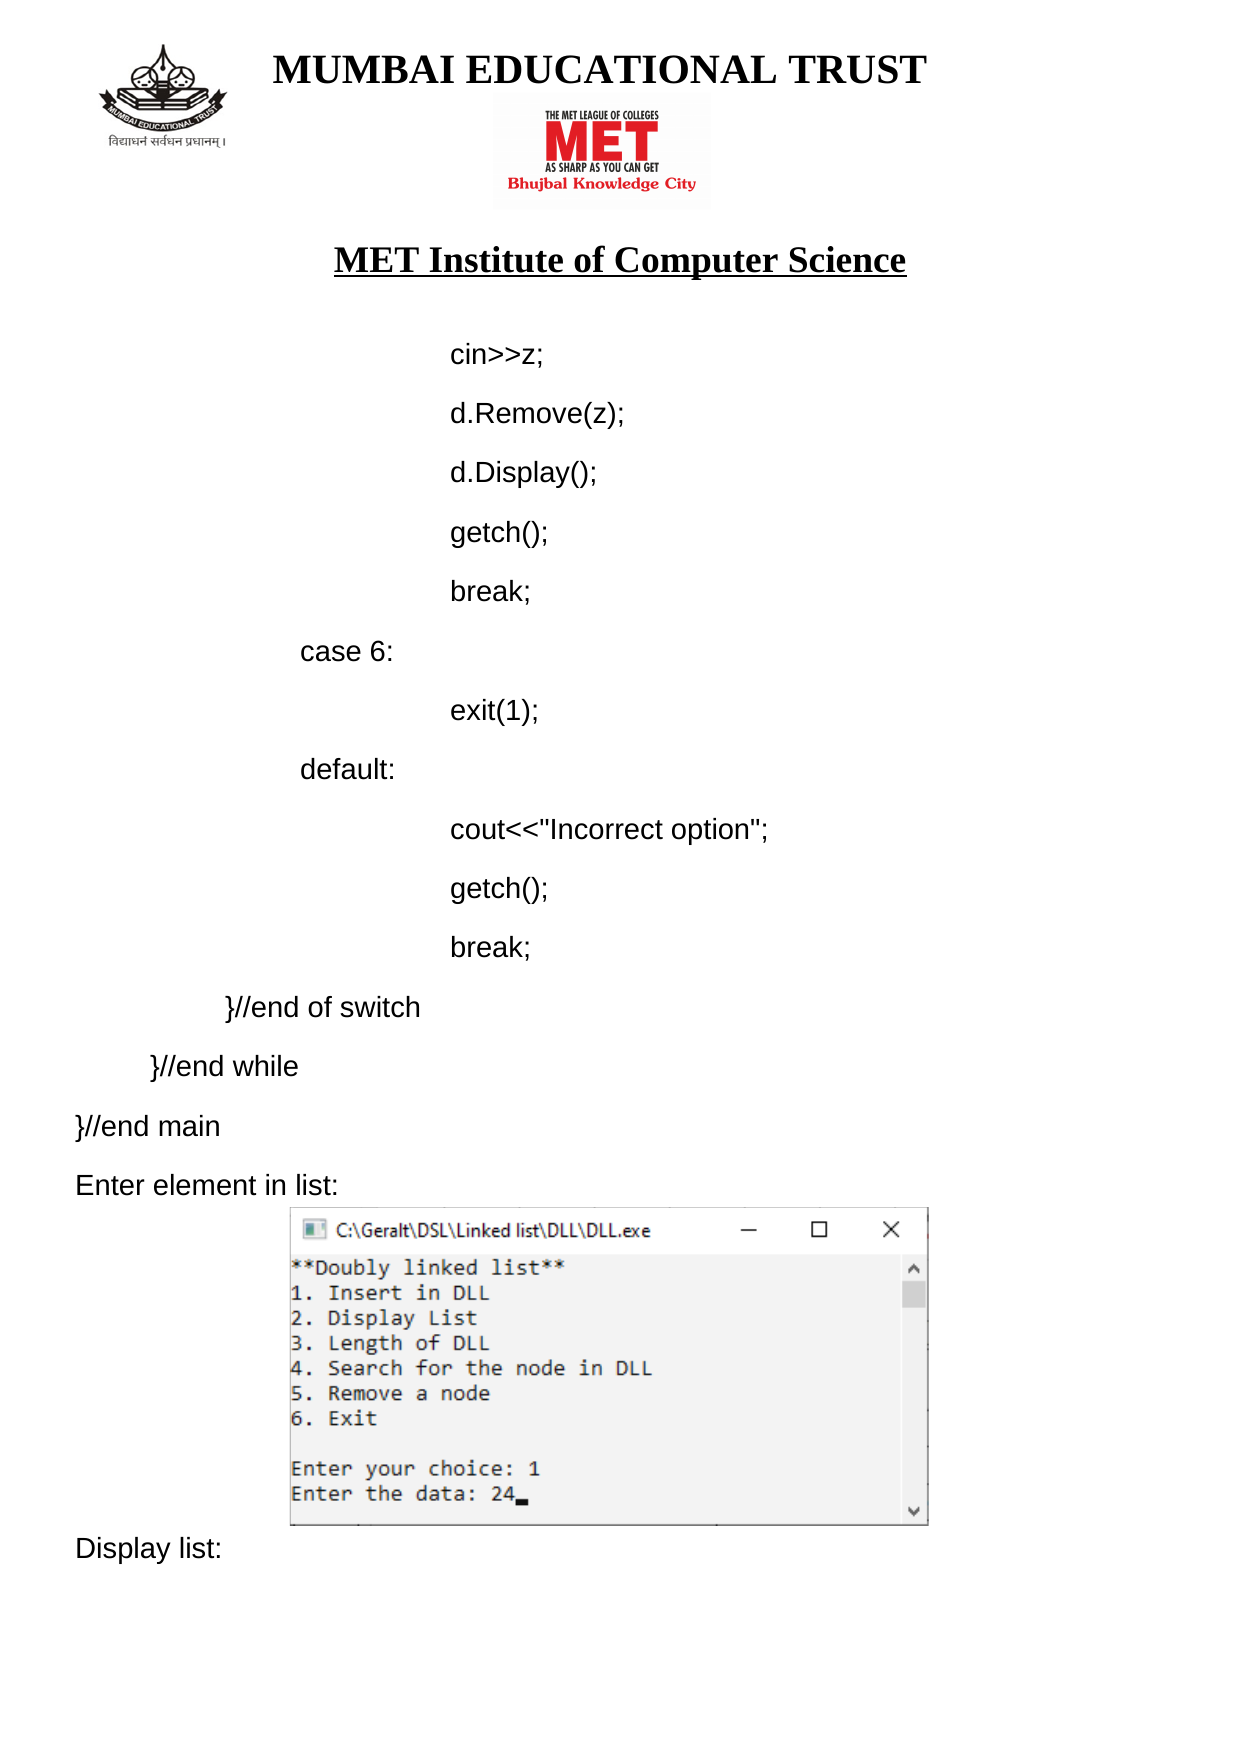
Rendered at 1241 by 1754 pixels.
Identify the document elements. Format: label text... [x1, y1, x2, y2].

text break; [75, 574, 1165, 608]
text exit(1); [75, 693, 1165, 726]
text Enter element in list: [75, 1168, 1165, 1201]
text getch(); [75, 871, 1165, 904]
text d.Display(); [75, 455, 1165, 489]
text cin>>z; [75, 337, 1165, 370]
text d.Remove(z); [75, 396, 1165, 429]
text Display list: [75, 1526, 1165, 1564]
text default: [75, 752, 1165, 786]
text cout<<"Incorrect option"; [75, 812, 1165, 845]
picture [492, 92, 712, 210]
text }//end main [75, 1108, 1165, 1142]
text }//end of switch [75, 990, 1165, 1023]
picture [289, 1207, 929, 1526]
text getch(); [75, 515, 1165, 548]
text }//end while [75, 1049, 1165, 1083]
text break; [75, 930, 1165, 964]
text case 6: [75, 633, 1165, 667]
picture [98, 44, 228, 148]
